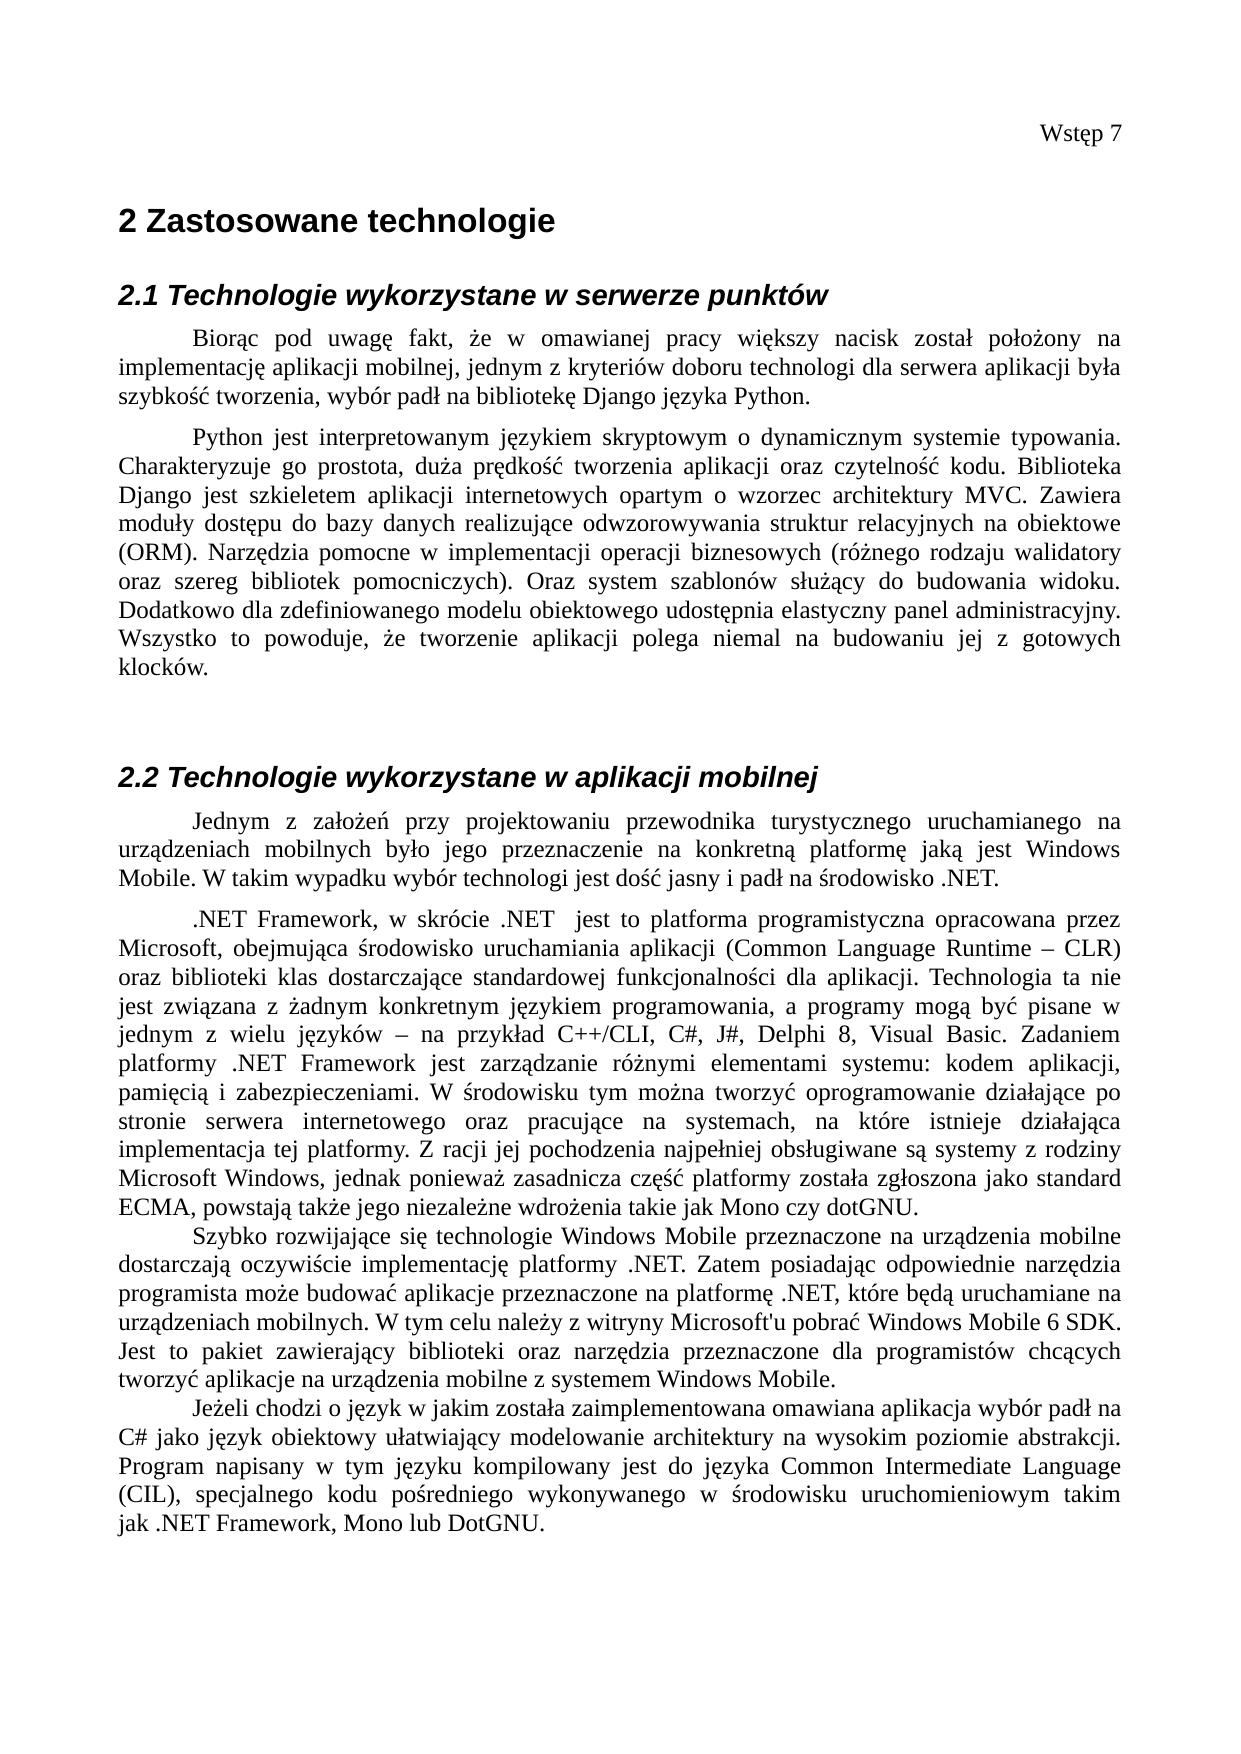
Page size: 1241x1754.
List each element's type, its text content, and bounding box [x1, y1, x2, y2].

subtitle 2.2 Technologie wykorzystane w aplikacji mobilnej [118, 760, 1122, 793]
text Python jest interpretowanym językiem skryptowym o dynamicznym systemie typowania. Charakteryzuje go prostota, duża prędkość tworzenia aplikacji oraz czytelność kodu. Biblioteka Django jest szkieletem aplikacji internetowych opartym o wzorzec architektury MVC. Zawiera moduły dostępu do bazy danych realizujące odwzorowywania struktur relacyjnych na obiektowe (ORM). Narzędzia pomocne w implementacji operacji biznesowych (różnego rodzaju walidatory oraz szereg bibliotek pomocniczych). Oraz system szablonów służący do budowania widoku. Dodatkowo dla zdefiniowanego modelu obiektowego udostępnia elastyczny panel administracyjny. Wszystko to powoduje, że tworzenie aplikacji polega niemal na budowaniu jej z gotowych klocków. [118, 422, 1122, 681]
text Szybko rozwijające się technologie Windows Mobile przeznaczone na urządzenia mobilne dostarczają oczywiście implementację platformy .NET. Zatem posiadając odpowiednie narzędzia programista może budować aplikacje przeznaczone na platformę .NET, które będą uruchamiane na urządzeniach mobilnych. W tym celu należy z witryny Microsoft'u pobrać Windows Mobile 6 SDK. Jest to pakiet zawierający biblioteki oraz narzędzia przeznaczone dla programistów chcących tworzyć aplikacje na urządzenia mobilne z systemem Windows Mobile. [118, 1221, 1122, 1393]
text .NET Framework, w skrócie .NET jest to platforma programistyczna opracowana przez Microsoft, obejmująca środowisko uruchamiania aplikacji (Common Language Runtime – CLR) oraz biblioteki klas dostarczające standardowej funkcjonalności dla aplikacji. Technologia ta nie jest związana z żadnym konkretnym językiem programowania, a programy mogą być pisane w jednym z wielu języków – na przykład C++/CLI, C#, J#, Delphi 8, Visual Basic. Zadaniem platformy .NET Framework jest zarządzanie różnymi elementami systemu: kodem aplikacji, pamięcią i zabezpieczeniami. W środowisku tym można tworzyć oprogramowanie działające po stronie serwera internetowego oraz pracujące na systemach, na które istnieje działająca implementacja tej platformy. Z racji jej pochodzenia najpełniej obsługiwane są systemy z rodziny Microsoft Windows, jednak ponieważ zasadnicza część platformy została zgłoszona jako standard ECMA, powstają także jego niezależne wdrożenia takie jak Mono czy dotGNU. [118, 904, 1122, 1221]
subtitle 2.1 Technologie wykorzystane w serwerze punktów [118, 277, 1122, 311]
text Biorąc pod uwagę fakt, że w omawianej pracy większy nacisk został położony na implementację aplikacji mobilnej, jednym z kryteriów doboru technologi dla serwera aplikacji była szybkość tworzenia, wybór padł na bibliotekę Django języka Python. [118, 323, 1122, 410]
subtitle 2 Zastosowane technologie [118, 201, 1122, 240]
text Jeżeli chodzi o język w jakim została zaimplementowana omawiana aplikacja wybór padł na C# jako język obiektowy ułatwiający modelowanie architektury na wysokim poziomie abstrakcji. Program napisany w tym języku kompilowany jest do języka Common Intermediate Language (CIL), specjalnego kodu pośredniego wykonywanego w środowisku uruchomieniowym takim jak .NET Framework, Mono lub DotGNU. [118, 1393, 1122, 1537]
text Jednym z założeń przy projektowaniu przewodnika turystycznego uruchamianego na urządzeniach mobilnych było jego przeznaczenie na konkretną platformę jaką jest Windows Mobile. W takim wypadku wybór technologi jest dość jasny i padł na środowisko .NET. [118, 806, 1122, 892]
